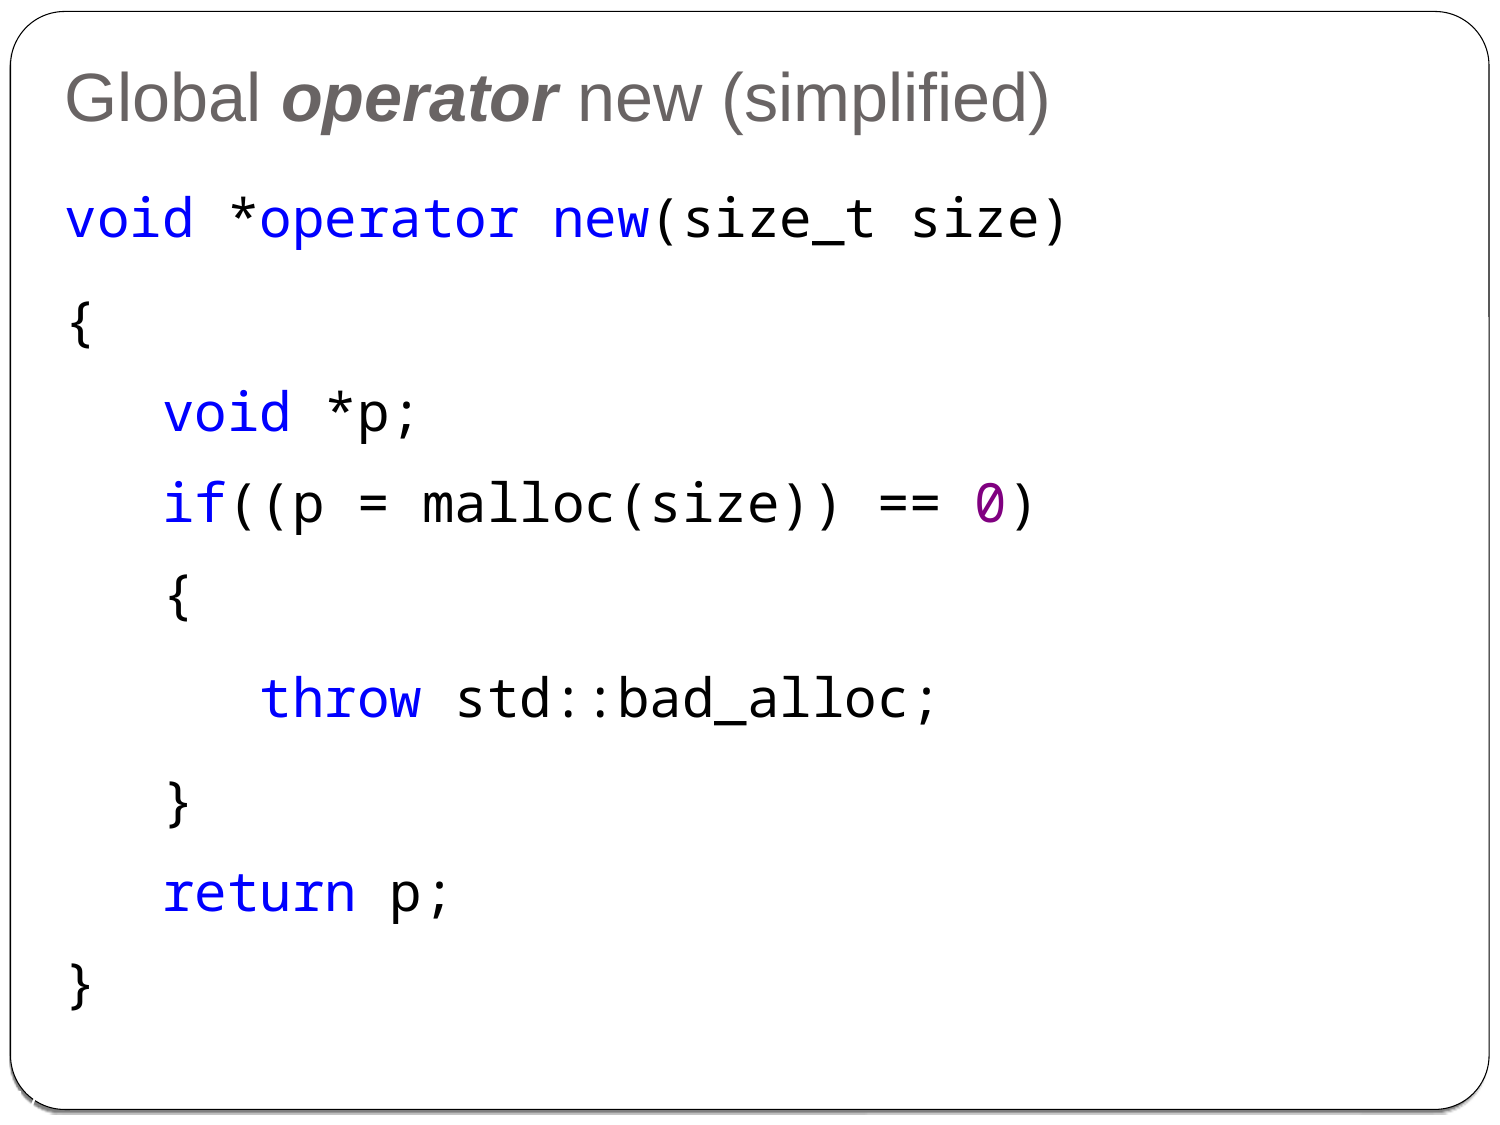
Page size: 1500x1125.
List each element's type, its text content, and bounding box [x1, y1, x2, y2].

slide_number [0, 1074, 50, 1125]
list void *operator new(size_t size) { void *p; if((p = malloc(size)) == 0) { throw std::bad_alloc; } return p; } [50, 149, 1450, 1088]
title Global operator new (simplified) [50, 45, 1450, 149]
